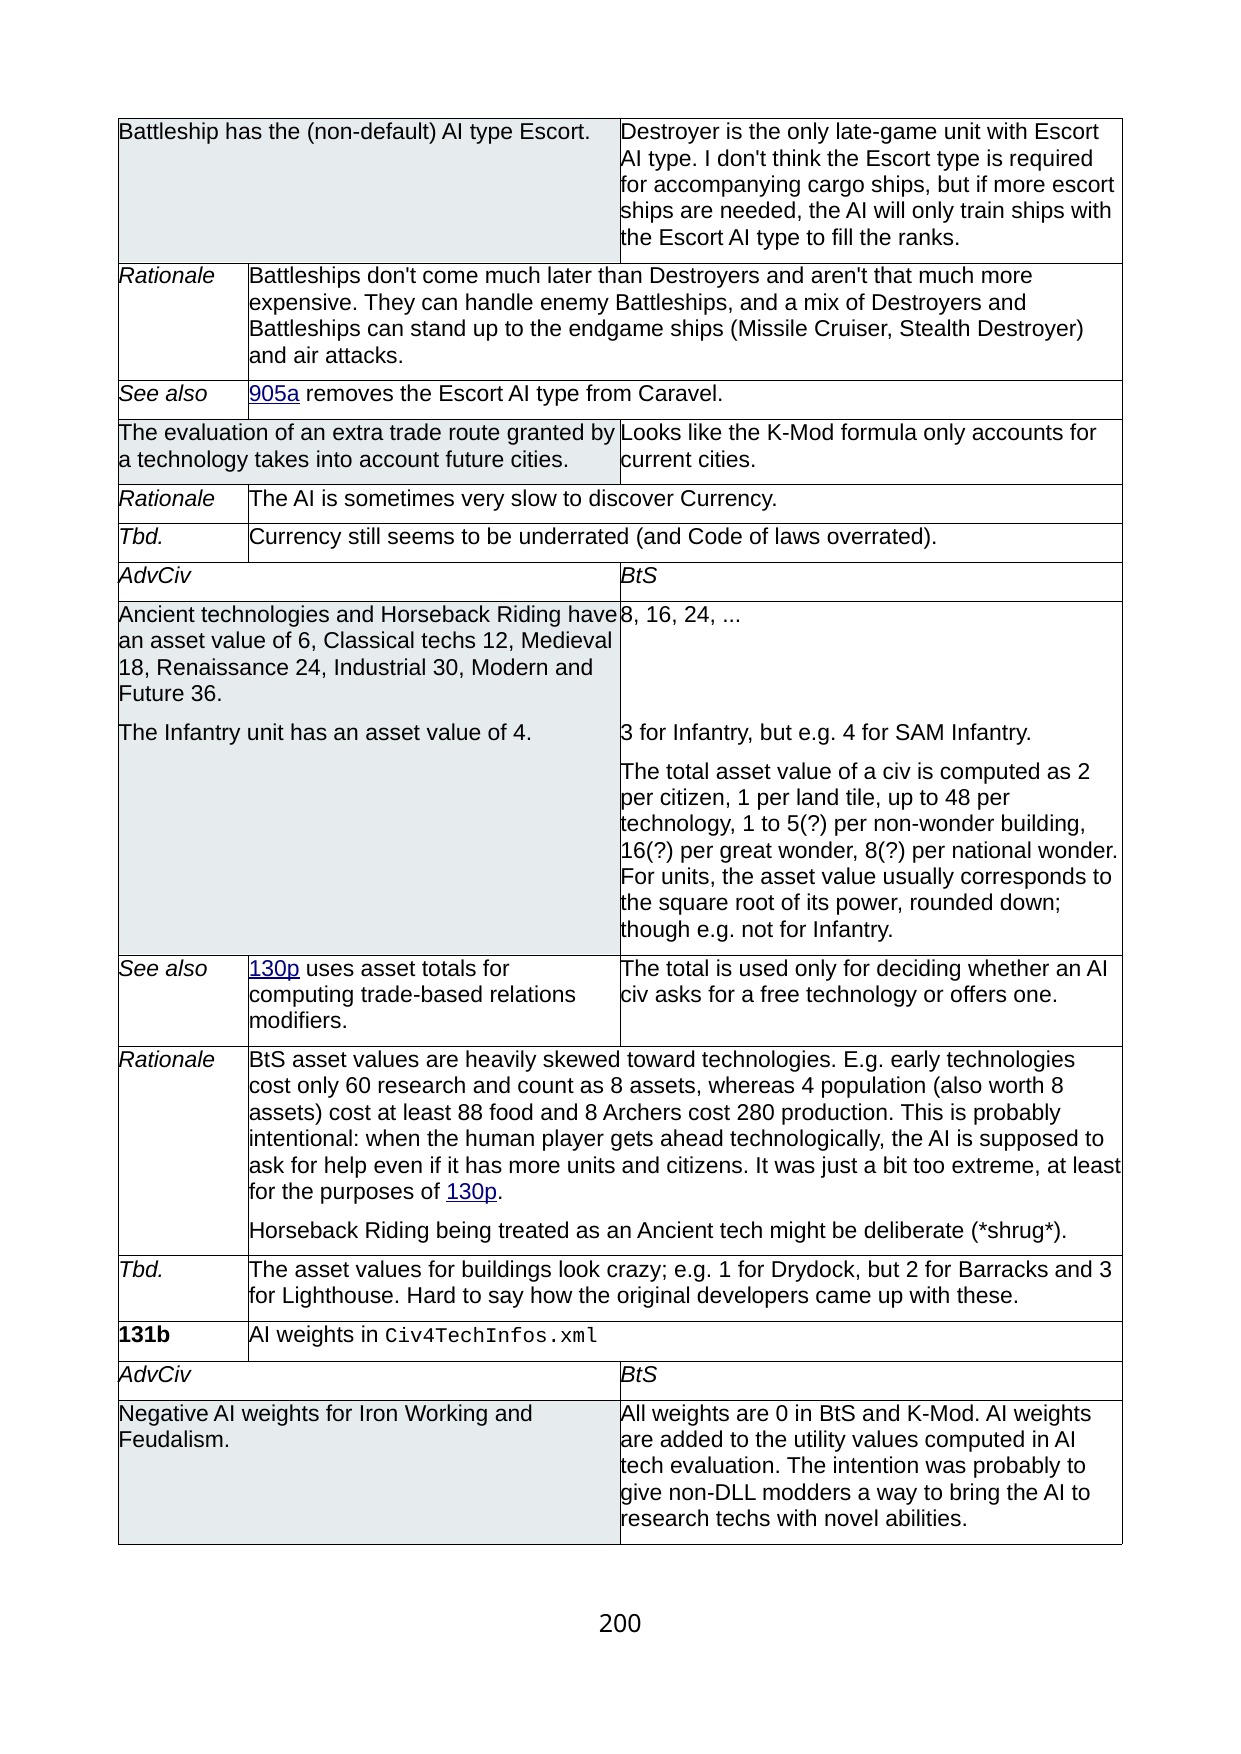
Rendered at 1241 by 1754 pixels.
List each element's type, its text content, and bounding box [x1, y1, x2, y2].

table_cell Rationale [119, 485, 248, 523]
table_cell The total is used only for deciding whether an AI civ asks for a free technology or offers one. [621, 956, 1122, 1046]
table_cell Currency still seems to be underrated (and Code of laws overrated). [249, 524, 1122, 562]
table_cell Ancient technologies and Horseback Riding have an asset value of 6, Classical techs 12, Medieval 18, Renaissance 24, Industrial 30, Modern and Future 36. The Infantry unit has an asset value of 4. [119, 602, 620, 954]
table_cell Tbd. [119, 524, 248, 562]
table_cell BtS [621, 1362, 1122, 1400]
table_cell BtS [621, 563, 1122, 601]
table_cell The evaluation of an extra trade route granted by a technology takes into account future cities. [119, 420, 620, 484]
table_cell The asset values for buildings look crazy; e.g. 1 for Drydock, but 2 for Barracks and 3 for Lighthouse. Hard to say how the original developers came up with these. [249, 1256, 1122, 1321]
table_cell AdvCiv [119, 1362, 620, 1400]
table_cell See also [119, 956, 248, 1046]
table_cell BtS asset values are heavily skewed toward technologies. E.g. early technologies cost only 60 research and count as 8 assets, whereas 4 population (also worth 8 assets) cost at least 88 food and 8 Archers cost 280 production. This is probably intentional: when the human player gets ahead technologically, the AI is supposed to ask for help even if it has more units and citizens. It was just a bit too extreme, at least for the purposes of 130p. Horseback Riding being treated as an Ancient tech might be deliberate (*shrug*). [249, 1047, 1122, 1255]
table_cell All weights are 0 in BtS and K-Mod. AI weights are added to the utility values computed in AI tech evaluation. The intention was probably to give non-DLL modders a way to bring the AI to research techs with novel abilities. [621, 1401, 1122, 1544]
table_cell Destroyer is the only late-game unit with Escort AI type. I don't think the Escort type is required for accompanying cargo ships, but if more escort ships are needed, the AI will only train ships with the Escort AI type to fill the ranks. [621, 119, 1122, 262]
table_cell Battleships don't come much later than Destroyers and aren't that much more expensive. They can handle enemy Battleships, and a mix of Destroyers and Battleships can stand up to the endgame ships (Missile Cruiser, Stealth Destroyer) and air attacks. [249, 264, 1122, 380]
table_cell See also [119, 381, 248, 419]
table_cell Looks like the K-Mod formula only accounts for current cities. [621, 420, 1122, 484]
table_cell AdvCiv [119, 563, 620, 601]
table_cell Rationale [119, 264, 248, 380]
table_cell AI weights in Civ4TechInfos.xml [249, 1322, 1122, 1361]
table_cell The AI is sometimes very slow to discover Currency. [249, 485, 1122, 523]
table_cell 130p uses asset totals for computing trade-based relations modifiers. [249, 956, 620, 1046]
table_cell Negative AI weights for Iron Working and Feudalism. [119, 1401, 620, 1544]
table_cell 131b [119, 1322, 248, 1361]
table_cell 905a removes the Escort AI type from Caravel. [249, 381, 1122, 419]
table_cell Battleship has the (non-default) AI type Escort. [119, 119, 620, 262]
table_cell Tbd. [119, 1256, 248, 1321]
table_cell Rationale [119, 1047, 248, 1255]
table_cell 8, 16, 24, ... 3 for Infantry, but e.g. 4 for SAM Infantry. The total asset value of a civ is computed as 2 per citizen, 1 per land tile, up to 48 per technology, 1 to 5(?) per non-wonder building, 16(?) per great wonder, 8(?) per national wonder. For units, the asset value usually corresponds to the square root of its power, rounded down; though e.g. not for Infantry. [621, 602, 1122, 954]
